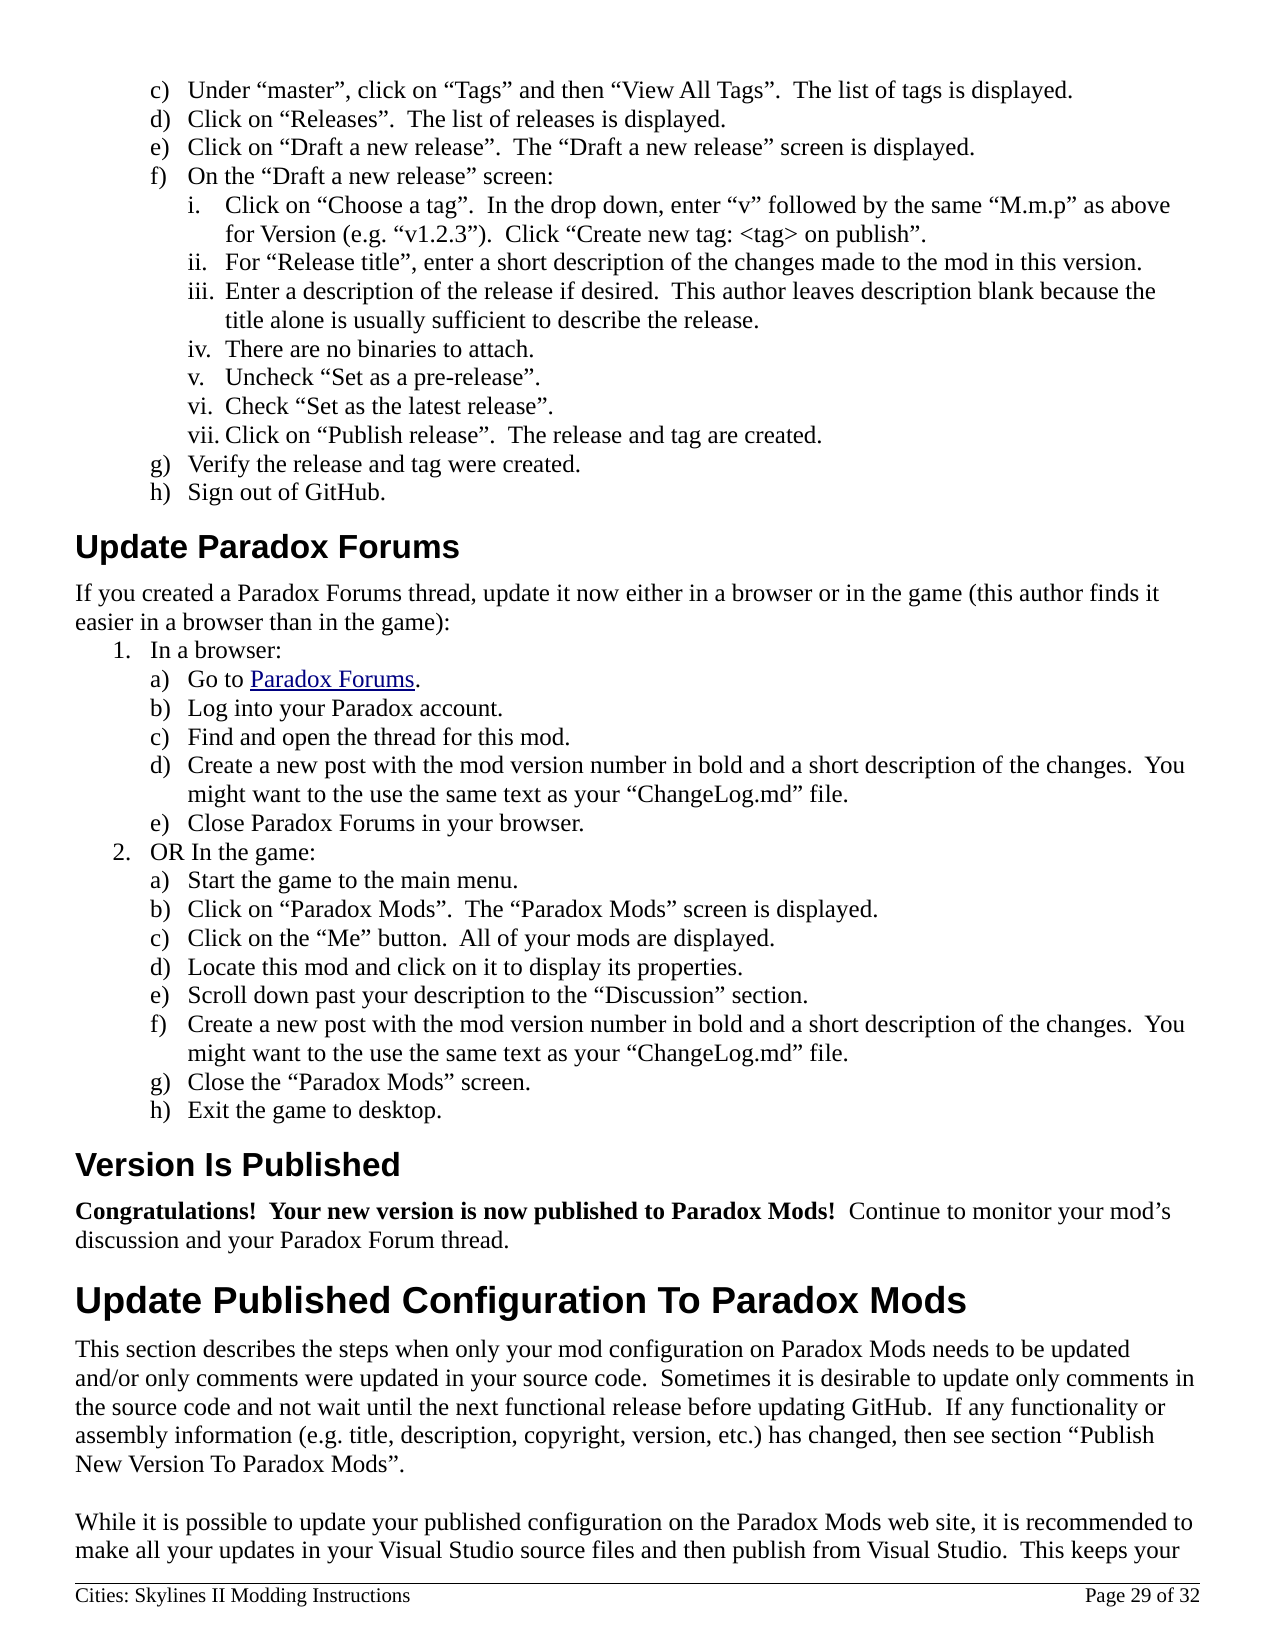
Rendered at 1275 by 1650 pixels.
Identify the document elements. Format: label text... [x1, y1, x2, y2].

list There are no binaries to attach. [187, 334, 1200, 362]
text While it is possible to update your published configuration on the Paradox Mods web site, it is recommended to make all your updates in your Visual Studio source files and then publish from Visual Studio. This keeps your [75, 1507, 1200, 1564]
list Create a new post with the mod version number in bold and a short description of the changes. You might want to the use the same text as your “ChangeLog.md” file. [150, 1009, 1200, 1067]
text This section describes the steps when only your mod configuration on Paradox Mods needs to be updated and/or only comments were updated in your source code. Sometimes it is desirable to update only comments in the source code and not wait until the next functional release before updating GitHub. If any functionality or assembly information (e.g. title, description, copyright, version, etc.) has changed, then see section “Publish New Version To Paradox Mods”. [75, 1334, 1200, 1478]
text If you created a Paradox Forums thread, update it now either in a browser or in the game (this author finds it easier in a browser than in the game): [75, 578, 1200, 636]
list Click on “Paradox Mods”. The “Paradox Mods” screen is displayed. [150, 894, 1200, 923]
list For “Release title”, enter a short description of the changes made to the mod in this version. [187, 247, 1200, 276]
list Start the game to the main menu. [150, 866, 1200, 894]
list Click on “Releases”. The list of releases is displayed. [150, 104, 1200, 132]
list Scroll down past your description to the “Discussion” section. [150, 981, 1200, 1009]
list Under “master”, click on “Tags” and then “View All Tags”. The list of tags is displayed. [150, 75, 1200, 104]
subtitle Update Paradox Forums [75, 527, 1200, 566]
list Exit the game to desktop. [150, 1096, 1200, 1124]
subtitle Update Published Configuration To Paradox Mods [75, 1278, 1200, 1322]
list Uncheck “Set as a pre-release”. [187, 362, 1200, 391]
list Click on the “Me” button. All of your mods are displayed. [150, 923, 1200, 952]
list Enter a description of the release if desired. This author leaves description blank because the title alone is usually sufficient to describe the release. [187, 276, 1200, 334]
list Click on “Choose a tag”. In the drop down, enter “v” followed by the same “M.m.p” as above for Version (e.g. “v1.2.3”). Click “Create new tag: <tag> on publish”. [187, 190, 1200, 247]
list Click on “Draft a new release”. The “Draft a new release” screen is displayed. [150, 132, 1200, 161]
list Locate this mod and click on it to display its properties. [150, 952, 1200, 981]
list Verify the release and tag were created. [150, 449, 1200, 477]
list Log into your Paradox account. [150, 693, 1200, 722]
list Close Paradox Forums in your browser. [150, 808, 1200, 837]
text Congratulations! Your new version is now published to Paradox Mods! Continue to monitor your mod’s discussion and your Paradox Forum thread. [75, 1196, 1200, 1253]
list Close the “Paradox Mods” screen. [150, 1067, 1200, 1096]
list In a browser: [112, 636, 1200, 664]
list Sign out of GitHub. [150, 477, 1200, 506]
list Go to Paradox Forums. [150, 664, 1200, 693]
list Find and open the thread for this mod. [150, 722, 1200, 751]
list Create a new post with the mod version number in bold and a short description of the changes. You might want to the use the same text as your “ChangeLog.md” file. [150, 751, 1200, 808]
list On the “Draft a new release” screen: [150, 161, 1200, 190]
list Click on “Publish release”. The release and tag are created. [187, 420, 1200, 449]
list OR In the game: [112, 837, 1200, 866]
subtitle Version Is Published [75, 1145, 1200, 1183]
list Check “Set as the latest release”. [187, 391, 1200, 420]
